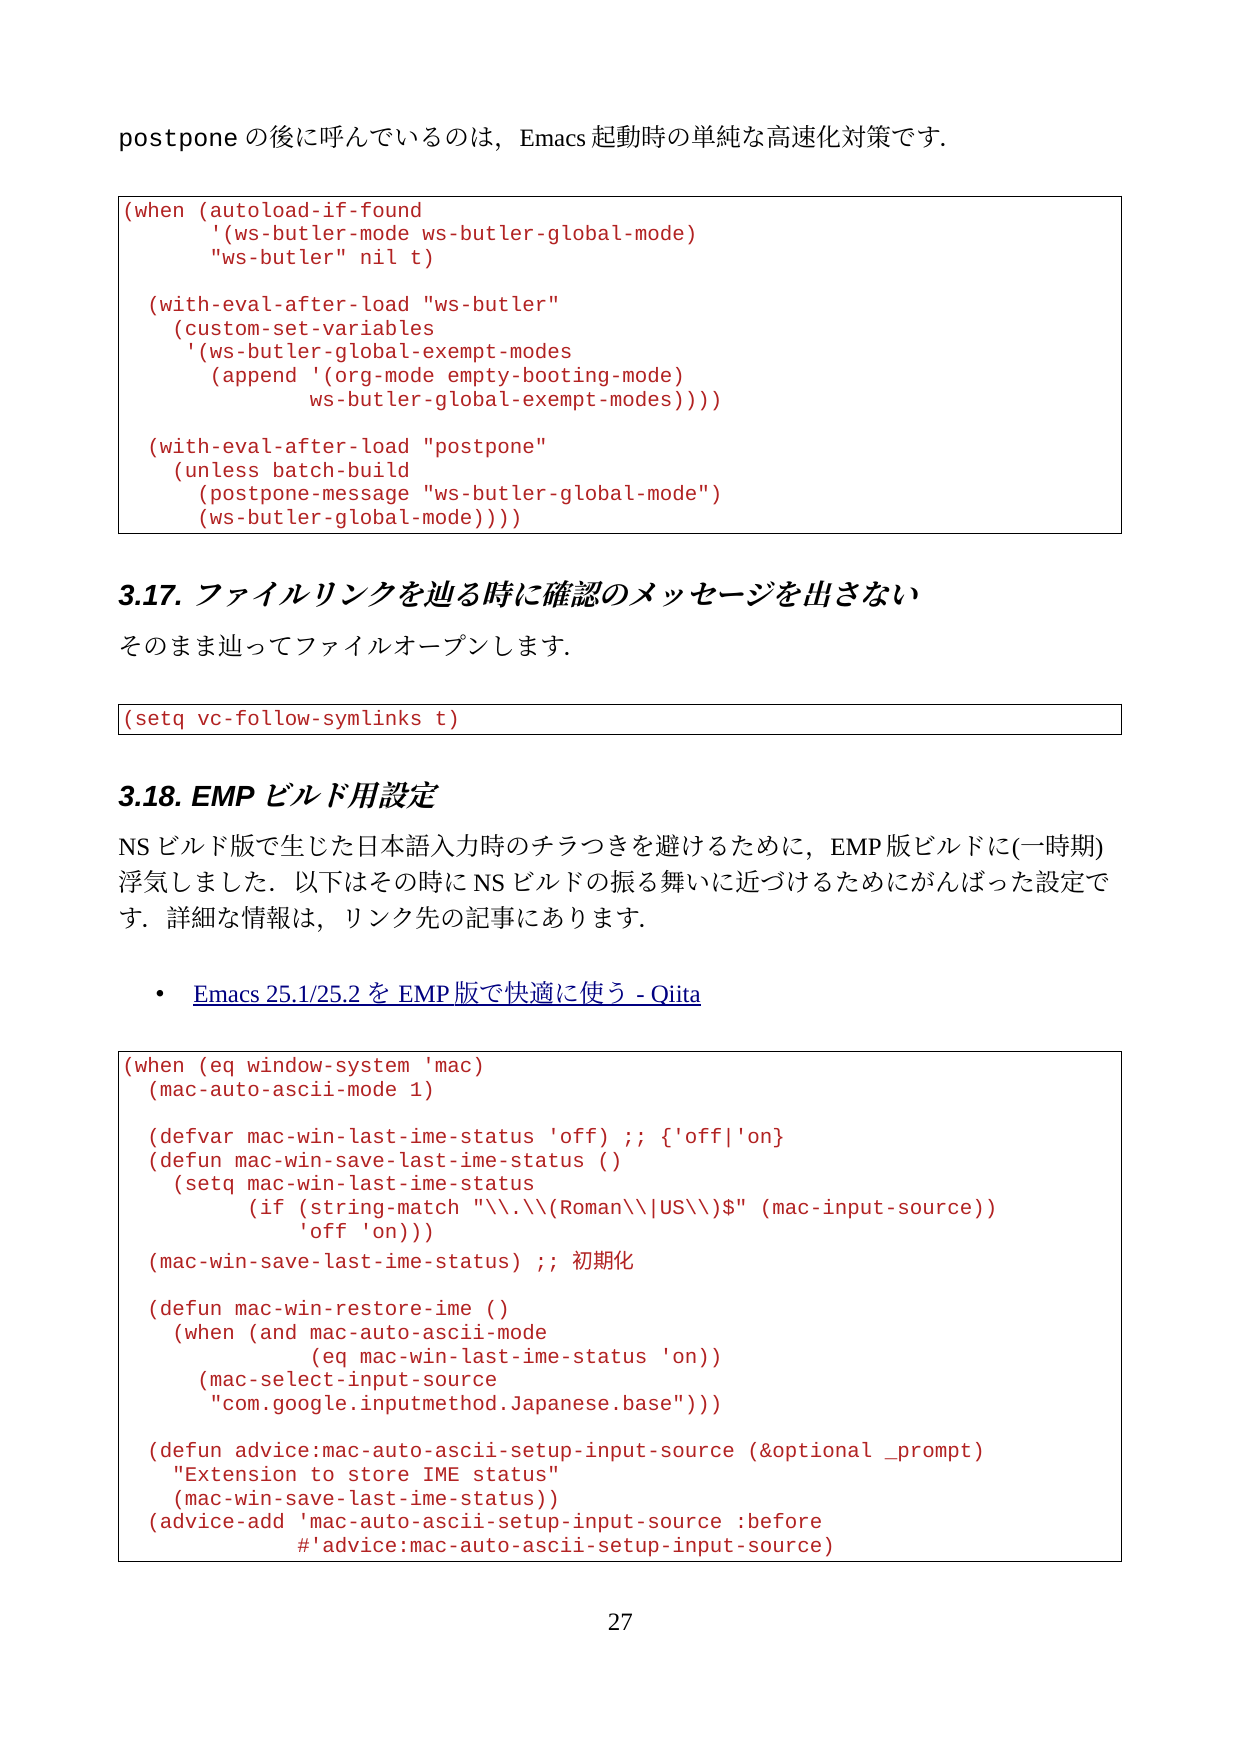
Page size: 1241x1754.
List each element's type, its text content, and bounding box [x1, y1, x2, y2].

text ws-butler-global-exempt-modes)))) [119, 385, 1121, 408]
text (when (eq window-system 'mac) [119, 1052, 1121, 1075]
text (ws-butler-global-mode)))) [119, 503, 1121, 533]
text #'advice:mac-auto-ascii-setup-input-source) [119, 1531, 1121, 1561]
text (mac-win-save-last-ime-status)) [119, 1484, 1121, 1507]
text (with-eval-after-load "ws-butler" [119, 290, 1121, 314]
list Emacs 25.1/25.2 を EMP版で快適に使う - Qiita [156, 976, 1122, 1039]
text (advice-add 'mac-auto-ascii-setup-input-source :before [119, 1507, 1121, 1531]
text postpone の後に呼んでいるのは，Emacs起動時の単純な高速化対策です． [118, 118, 1122, 183]
text '(ws-butler-mode ws-butler-global-mode) [119, 219, 1121, 243]
text (eq mac-win-last-ime-status 'on)) [119, 1342, 1121, 1365]
text (mac-select-input-source [119, 1365, 1121, 1389]
text (with-eval-after-load "postpone" [119, 432, 1121, 456]
text "com.google.inputmethod.Japanese.base"))) [119, 1389, 1121, 1413]
text (when (and mac-auto-ascii-mode [119, 1318, 1121, 1342]
text (mac-win-save-last-ime-status) ;; 初期化 [119, 1240, 1121, 1271]
text (defun mac-win-restore-ime () [119, 1294, 1121, 1318]
text (when (autoload-if-found [119, 197, 1121, 219]
text "Extension to store IME status" [119, 1460, 1121, 1484]
text (setq vc-follow-symlinks t) [119, 705, 1121, 734]
text (if (string-match "\\.\\(Roman\\|US\\)$" (mac-input-source)) [119, 1193, 1121, 1217]
text (defun advice:mac-auto-ascii-setup-input-source (&optional _prompt) [119, 1436, 1121, 1460]
text "ws-butler" nil t) [119, 243, 1121, 267]
text そのまま辿ってファイルオープンします． [118, 626, 1122, 691]
text 'off 'on))) [119, 1217, 1121, 1240]
text (setq mac-win-last-ime-status [119, 1169, 1121, 1193]
text NSビルド版で生じた日本語入力時のチラつきを避けるために，EMP版ビルドに(一時期)浮気しました．以下はその時にNSビルドの振る舞いに近づけるためにがんばった設定です．詳細な情報は，リンク先の記事にあります． [118, 827, 1122, 963]
text (mac-auto-ascii-mode 1) [119, 1075, 1121, 1098]
text (postpone-message "ws-butler-global-mode") [119, 479, 1121, 503]
text (append '(org-mode empty-booting-mode) [119, 361, 1121, 385]
text (unless batch-build [119, 456, 1121, 479]
text (defvar mac-win-last-ime-status 'off) ;; {'off|'on} [119, 1122, 1121, 1146]
subtitle ファイルリンクを辿る時に確認のメッセージを出さない [118, 572, 1122, 614]
subtitle EMPビルド用設定 [118, 772, 1122, 814]
text '(ws-butler-global-exempt-modes [119, 337, 1121, 361]
text (custom-set-variables [119, 314, 1121, 337]
text (defun mac-win-save-last-ime-status () [119, 1146, 1121, 1169]
